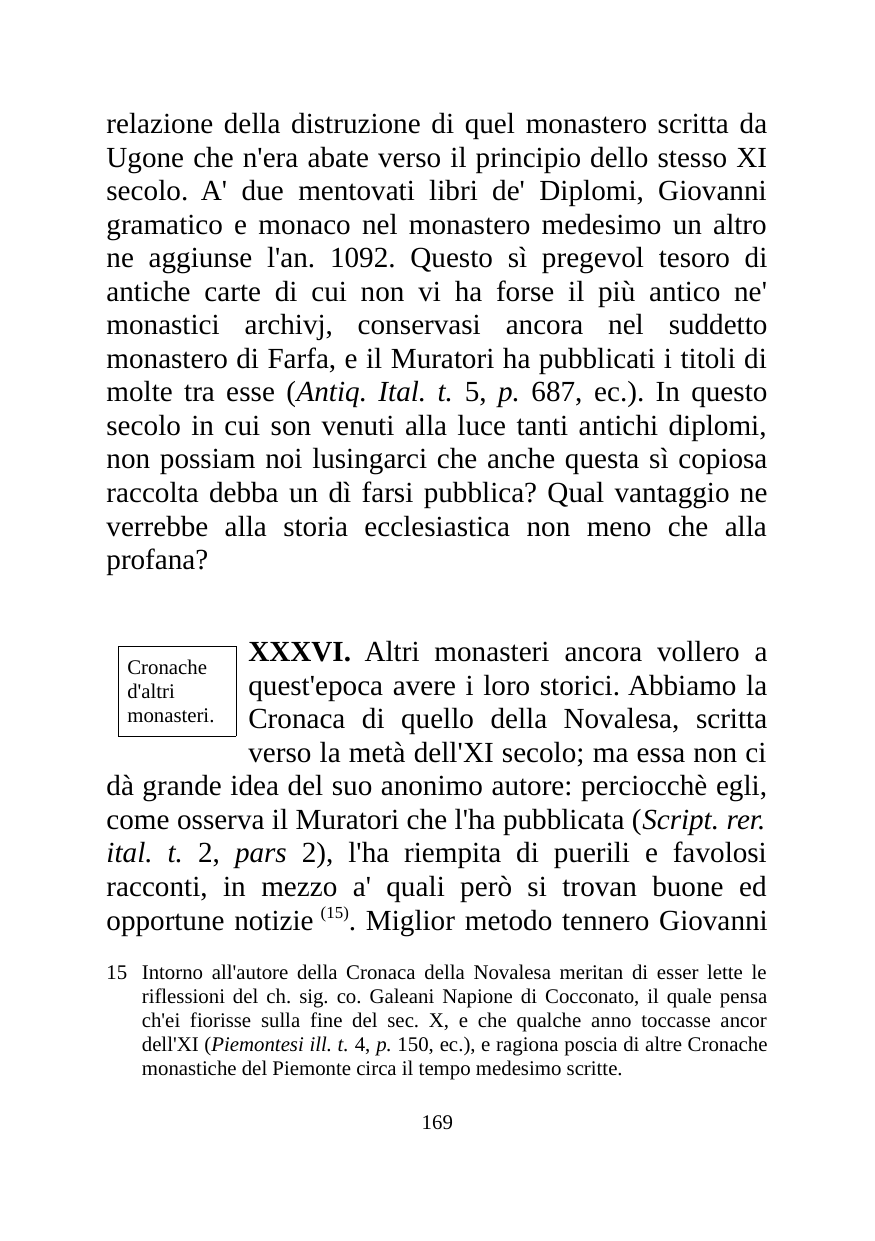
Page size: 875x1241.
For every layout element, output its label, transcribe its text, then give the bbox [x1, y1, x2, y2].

text Cronache d'altri monasteri. [127, 655, 227, 727]
text XXXVI. Altri monasteri ancora vollero a quest'epoca avere i loro storici. Abbiamo la Cronaca di quello della Novalesa, scritta verso la metà dell'XI secolo; ma essa non ci dà grande idea del suo anonimo autore: perciocchè egli, come osserva il Muratori che l'ha pubblicata (Script. rer. ital. t. 2, pars 2), l'ha riempita di puerili e favolosi racconti, in mezzo a' quali però si trovan buone ed opportune notizie (). Miglior metodo tennero Giovanni [106, 634, 768, 936]
text relazione della distruzione di quel monastero scritta da Ugone che n'era abate verso il principio dello stesso XI secolo. A' due mentovati libri de' Diplomi, Giovanni gramatico e monaco nel monastero medesimo un altro ne aggiunse l'an. 1092. Questo sì pregevol tesoro di antiche carte di cui non vi ha forse il più antico ne' monastici archivj, conservasi ancora nel suddetto monastero di Farfa, e il Muratori ha pubblicati i titoli di molte tra esse (Antiq. Ital. t. 5, p. 687, ec.). In questo secolo in cui son venuti alla luce tanti antichi diplomi, non possiam noi lusingarci che anche questa sì copiosa raccolta debba un dì farsi pubblica? Qual vantaggio ne verrebbe alla storia ecclesiastica non meno che alla profana? [106, 106, 768, 576]
text Intorno all'autore della Cronaca della Novalesa meritan di esser lette le riflessioni del ch. sig. co. Galeani Napione di Cocconato, il quale pensa ch'ei fiorisse sulla fine del sec. X, e che qualche anno toccasse ancor dell'XI (Piemontesi ill. t. 4, p. 150, ec.), e ragiona poscia di altre Cronache monastiche del Piemonte circa il tempo medesimo scritte. [106, 960, 768, 1080]
